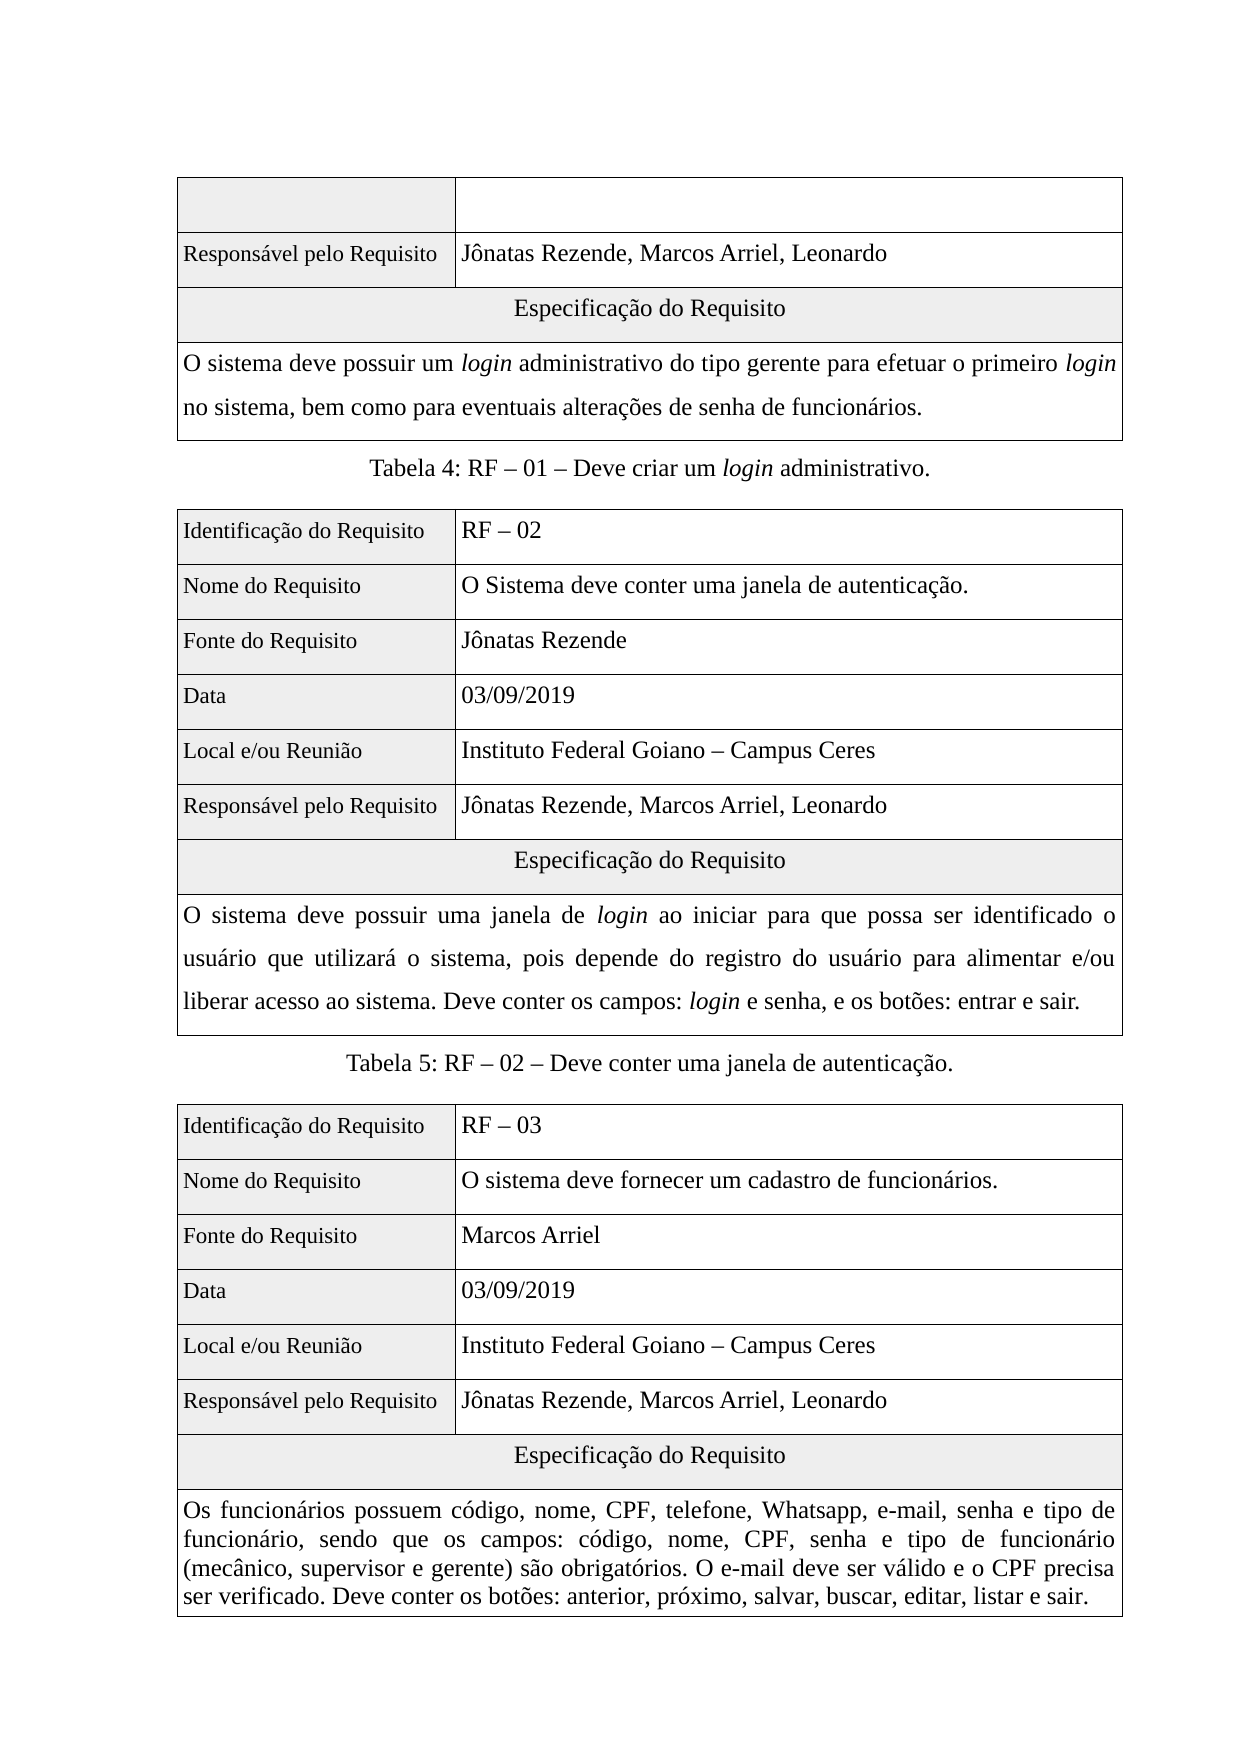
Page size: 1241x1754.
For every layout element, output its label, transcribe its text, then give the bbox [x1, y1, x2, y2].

table_cell Responsável pelo Requisito [178, 785, 455, 839]
table_header RF – 03 [456, 1105, 1122, 1159]
table_header Identificação do Requisito [178, 1105, 455, 1159]
table_cell O sistema deve possuir uma janela de login ao iniciar para que possa ser identificado o usuário que utilizará o sistema, pois depende do registro do usuário para alimentar e/ou liberar acesso ao sistema. Deve conter os campos: login e senha, e os botões: entrar e sair. [178, 895, 1122, 1035]
table_cell Instituto Federal Goiano – Campus Ceres [456, 1325, 1122, 1379]
table_cell Jônatas Rezende, Marcos Arriel, Leonardo [456, 233, 1122, 287]
table_cell Jônatas Rezende, Marcos Arriel, Leonardo [456, 785, 1122, 839]
table_cell Especificação do Requisito [178, 840, 1122, 894]
table_cell Jônatas Rezende [456, 620, 1122, 674]
table_cell Jônatas Rezende, Marcos Arriel, Leonardo [456, 1380, 1122, 1434]
table_cell 03/09/2019 [456, 1270, 1122, 1324]
table_cell O sistema deve possuir um login administrativo do tipo gerente para efetuar o primeiro login no sistema, bem como para eventuais alterações de senha de funcionários. [178, 343, 1122, 440]
table_cell Fonte do Requisito [178, 620, 455, 674]
table_cell Data [178, 675, 455, 729]
table_cell Especificação do Requisito [178, 288, 1122, 342]
table_cell [178, 178, 455, 232]
table_cell Fonte do Requisito [178, 1215, 455, 1269]
table_header RF – 02 [456, 510, 1122, 564]
text Tabela 4: RF – 01 – Deve criar um login administrativo. [177, 453, 1122, 482]
table_cell Nome do Requisito [178, 1160, 455, 1214]
table_cell O Sistema deve conter uma janela de autenticação. [456, 565, 1122, 619]
table_cell Data [178, 1270, 455, 1324]
table_cell Os funcionários possuem código, nome, CPF, telefone, Whatsapp, e-mail, senha e tipo de funcionário, sendo que os campos: código, nome, CPF, senha e tipo de funcionário (mecânico, supervisor e gerente) são obrigatórios. O e-mail deve ser válido e o CPF precisa ser verificado. Deve conter os botões: anterior, próximo, salvar, buscar, editar, listar e sair. [178, 1490, 1122, 1616]
table_cell [456, 178, 1122, 232]
table_cell Responsável pelo Requisito [178, 1380, 455, 1434]
table_cell 03/09/2019 [456, 675, 1122, 729]
table_header Identificação do Requisito [178, 510, 455, 564]
table_cell Instituto Federal Goiano – Campus Ceres [456, 730, 1122, 784]
table_cell Nome do Requisito [178, 565, 455, 619]
text Tabela 5: RF – 02 – Deve conter uma janela de autenticação. [177, 1048, 1122, 1077]
table_cell Especificação do Requisito [178, 1435, 1122, 1489]
table_cell Responsável pelo Requisito [178, 233, 455, 287]
table_cell Marcos Arriel [456, 1215, 1122, 1269]
table_cell Local e/ou Reunião [178, 1325, 455, 1379]
table_cell Local e/ou Reunião [178, 730, 455, 784]
table_cell O sistema deve fornecer um cadastro de funcionários. [456, 1160, 1122, 1214]
